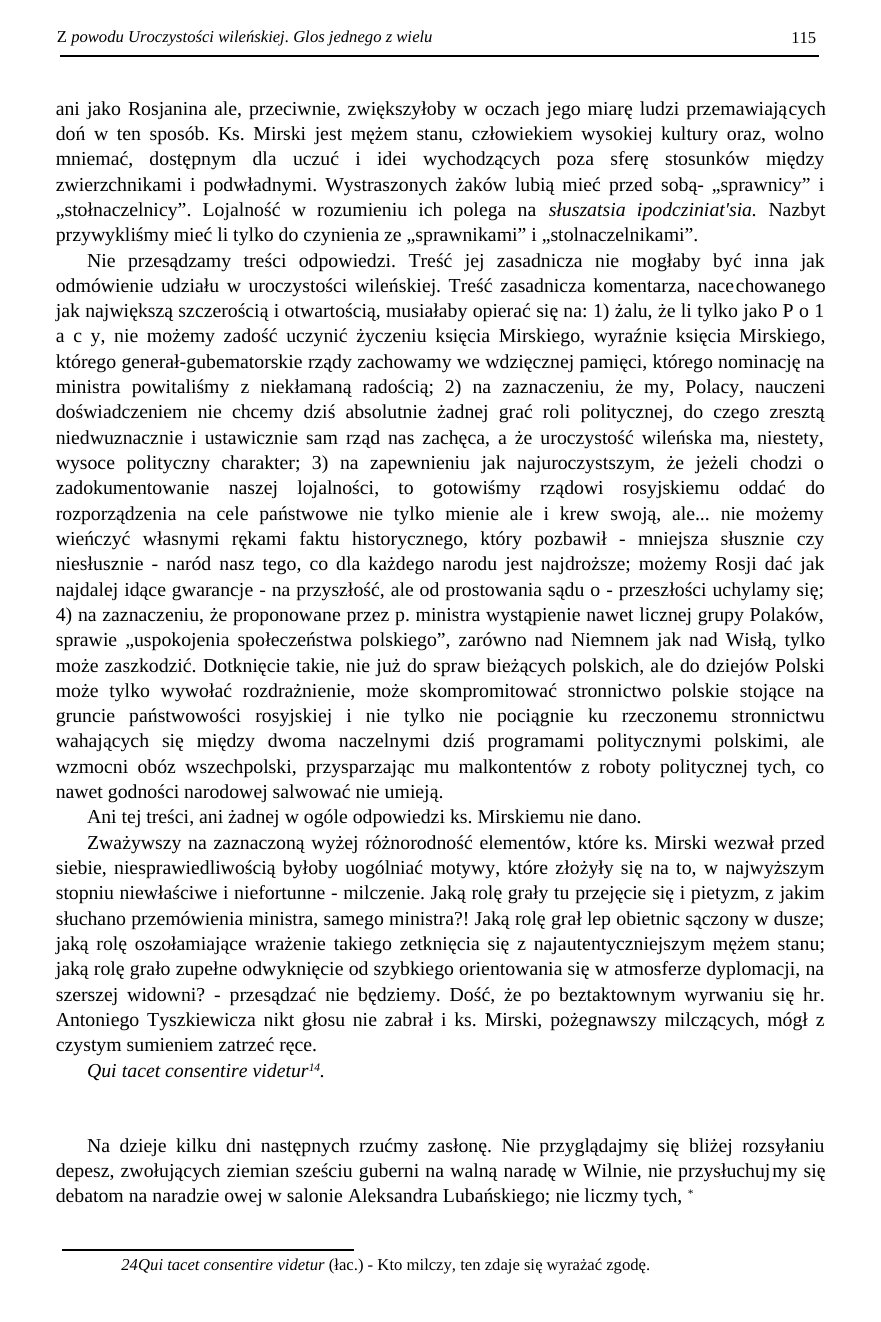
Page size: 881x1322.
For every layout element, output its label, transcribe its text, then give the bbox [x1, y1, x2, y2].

list Qui tacet consentire videtur (łac.) - Kto milczy, ten zdaje się wyrażać zgodę. [88, 1255, 650, 1274]
text ani jako Rosjanina ale, przeciwnie, zwiększyłoby w oczach jego miarę ludzi przemawiają­cych doń w ten sposób. Ks. Mirski jest mężem stanu, człowiekiem wysokiej kultury oraz, wolno mniemać, dostępnym dla uczuć i idei wychodzących poza sferę stosunków między zwierzchnikami i podwładnymi. Wystraszonych żaków lubią mieć przed sobą- „sprawnicy” i „stołnaczelnicy”. Lojalność w rozumieniu ich polega na słuszatsia ipodcziniat'sia. Nazbyt przywykliśmy mieć li tylko do czynienia ze „sprawnikami” i „stolnaczelnikami”. [56, 97, 826, 246]
text Ani tej treści, ani żadnej w ogóle odpowiedzi ks. Mirskiemu nie dano. [56, 805, 826, 828]
text Na dzieje kilku dni następnych rzućmy zasłonę. Nie przyglądajmy się bliżej rozsyłaniu depesz, zwołujących ziemian sześciu guberni na walną naradę w Wilnie, nie przysłuchuj­my się debatom na naradzie owej w salonie Aleksandra Lubańskiego; nie liczmy tych, * [56, 1134, 826, 1207]
text Zważywszy na zaznaczoną wyżej różnorodność elementów, które ks. Mirski wezwał przed siebie, niesprawiedliwością byłoby uogólniać motywy, które złożyły się na to, w najwyższym stopniu niewłaściwe i niefortunne - milczenie. Jaką rolę grały tu przejęcie się i pietyzm, z jakim słuchano przemówienia ministra, samego ministra?! Jaką rolę grał lep obietnic sączony w dusze; jaką rolę oszołamiające wrażenie takiego zetknięcia się z najautentyczniejszym mężem stanu; jaką rolę grało zupełne odwyknięcie od szybkiego orientowania się w atmosferze dyplomacji, na szerszej widowni? - przesądzać nie będzie­my. Dość, że po beztaktownym wyrwaniu się hr. Antoniego Tyszkiewicza nikt głosu nie zabrał i ks. Mirski, pożegnawszy milczących, mógł z czystym sumieniem zatrzeć ręce. [56, 831, 826, 1056]
text 115 [791, 28, 820, 47]
text Nie przesądzamy treści odpowiedzi. Treść jej zasadnicza nie mogłaby być inna jak odmówienie udziału w uroczystości wileńskiej. Treść zasadnicza komentarza, nace­chowanego jak największą szczerością i otwartością, musiałaby opierać się na: 1) żalu, że li tylko jako P o 1 a c y, nie możemy zadość uczynić życzeniu księcia Mirskiego, wyraź­nie księcia Mirskiego, którego generał-gubematorskie rządy zachowamy we wdzięcznej pamięci, którego nominację na ministra powitaliśmy z niekłamaną radością; 2) na zazna­czeniu, że my, Polacy, nauczeni doświadczeniem nie chcemy dziś absolutnie żadnej grać roli politycznej, do czego zresztą niedwuznacznie i ustawicznie sam rząd nas zachęca, a że uroczystość wileńska ma, niestety, wysoce polityczny charakter; 3) na zapewnieniu jak najuroczystszym, że jeżeli chodzi o zadokumentowanie naszej lojalności, to gotowiśmy rządowi rosyjskiemu oddać do rozporządzenia na cele państwowe nie tylko mienie ale i krew swoją, ale... nie możemy wieńczyć własnymi rękami faktu historycznego, który pozbawił - mniejsza słusznie czy niesłusznie - naród nasz tego, co dla każdego narodu jest najdroższe; możemy Rosji dać jak najdalej idące gwarancje - na przyszłość, ale od prostowania sądu o - przeszłości uchylamy się; 4) na zaznaczeniu, że proponowane przez p. ministra wystąpienie nawet licznej grupy Polaków, sprawie „uspokojenia spo­łeczeństwa polskiego”, zarówno nad Niemnem jak nad Wisłą, tylko może zaszkodzić. Dotknięcie takie, nie już do spraw bieżących polskich, ale do dziejów Polski może tylko wywołać rozdrażnienie, może skompromitować stronnictwo polskie stojące na gruncie państwowości rosyjskiej i nie tylko nie pociągnie ku rzeczonemu stronnictwu wahających się między dwoma naczelnymi dziś programami politycznymi polskimi, ale wzmocni obóz wszechpolski, przysparzając mu malkontentów z roboty politycznej tych, co nawet godności narodowej salwować nie umieją. [56, 248, 826, 803]
text Qui tacet consentire videtur14. [56, 1058, 826, 1081]
text Z powodu Uroczystości wileńskiej. Glos jednego z wielu [57, 27, 479, 46]
